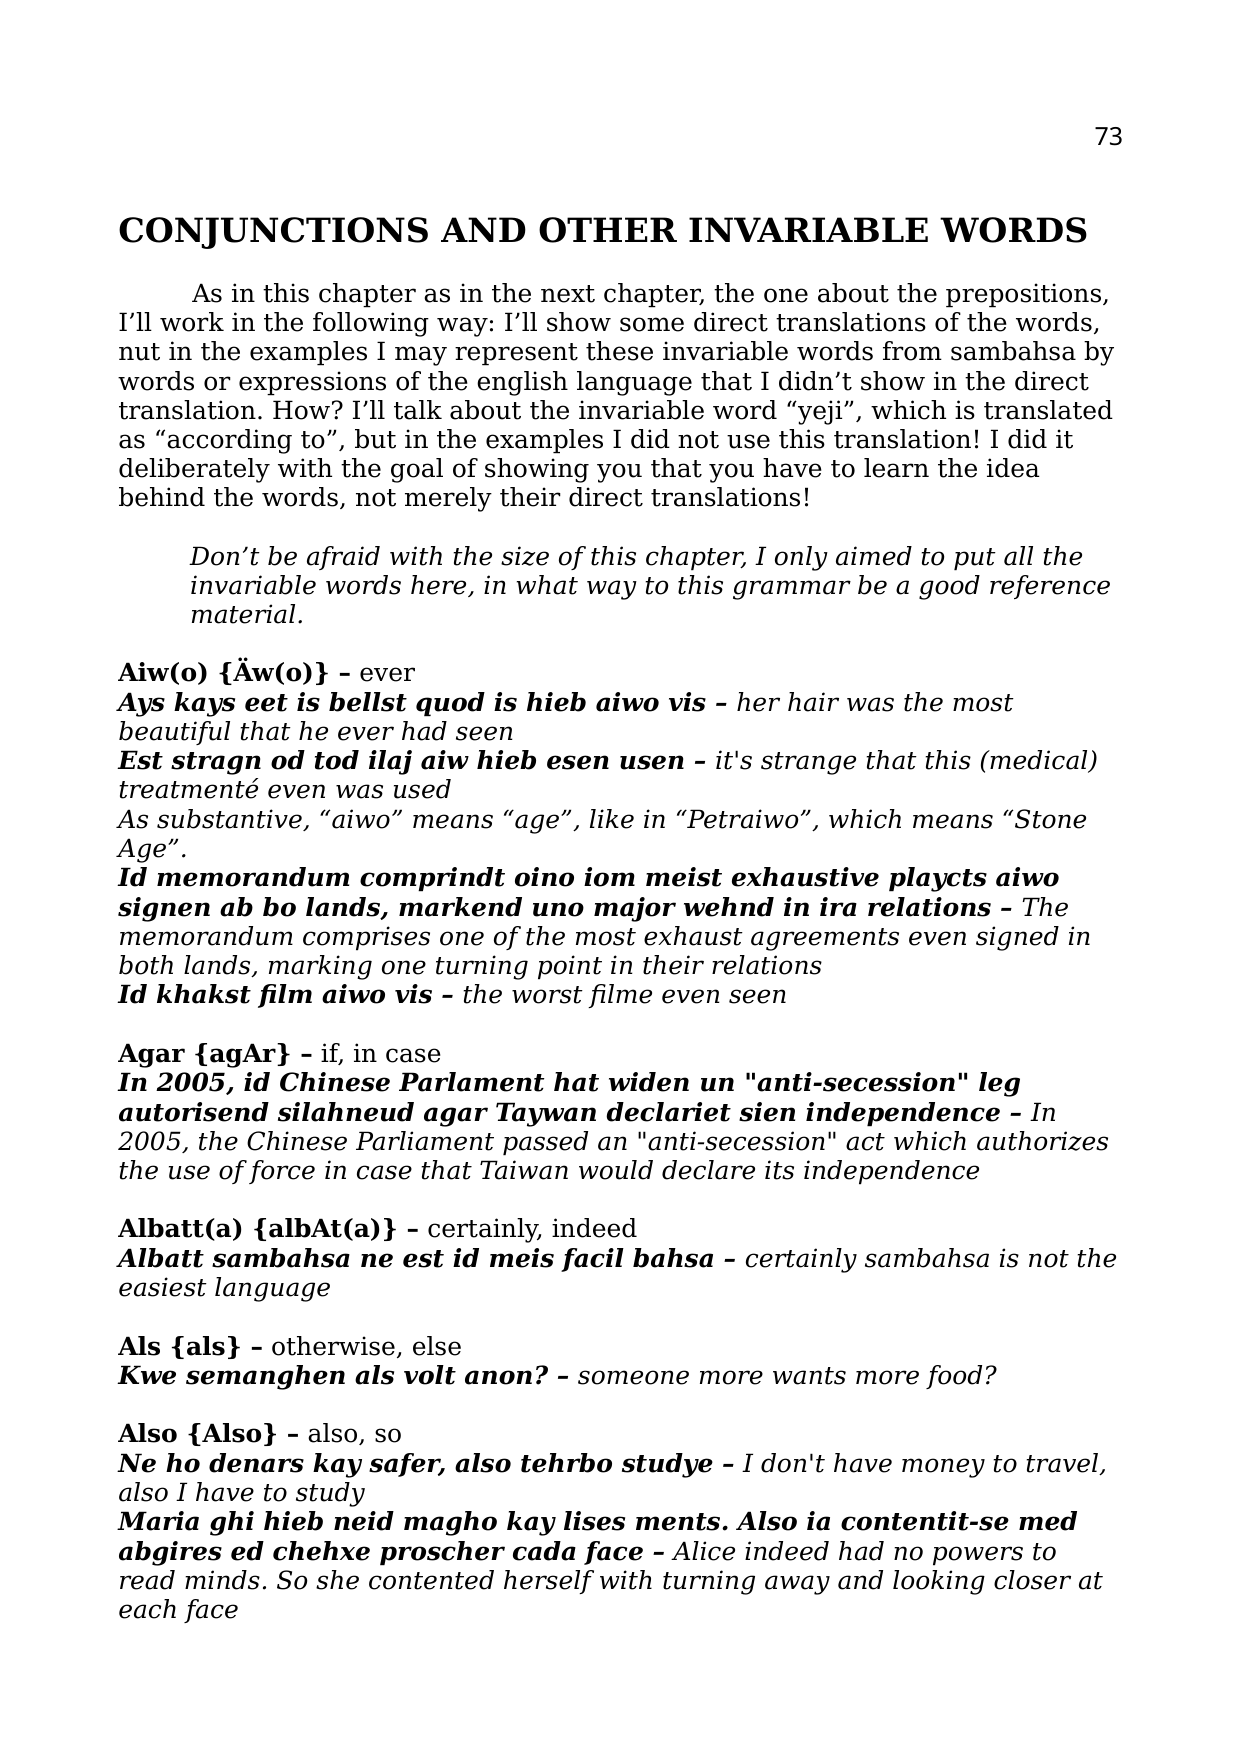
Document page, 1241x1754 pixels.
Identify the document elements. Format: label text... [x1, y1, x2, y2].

text Also {Also} – also, so [118, 1419, 1123, 1449]
text Est stragn od tod ilaj aiw hieb esen usen – it's strange that this (medical) treatmenté even was used [118, 746, 1123, 805]
text Als {als} – otherwise, else [118, 1331, 1123, 1361]
text As in this chapter as in the next chapter, the one about the prepositions, I’ll work in the following way: I’ll show some direct translations of the words, nut in the examples I may represent these invariable words from sambahsa by words or expressions of the english language that I didn’t show in the direct translation. How? I’ll talk about the invariable word “yeji”, which is translated as “according to”, but in the examples I did not use this translation! I did it deliberately with the goal of showing you that you have to learn the idea behind the words, not merely their direct translations! [118, 279, 1123, 512]
text In 2005, id Chinese Parlament hat widen un "anti-secession" leg autorisend silahneud agar Taywan declariet sien independence – In 2005, the Chinese Parliament passed an "anti-secession" act which authorizes the use of force in case that Taiwan would declare its independence [118, 1068, 1123, 1185]
text Albatt(a) {albAt(a)} – certainly, indeed [118, 1214, 1123, 1244]
text Don’t be afraid with the size of this chapter, I only aimed to put all the invariable words here, in what way to this grammar be a good reference material. [190, 542, 1123, 629]
text Ne ho denars kay safer, also tehrbo studye – I don't have money to travel, also I have to study [118, 1449, 1123, 1507]
text Id khakst film aiwo vis – the worst filme even seen [118, 980, 1123, 1009]
text As substantive, “aiwo” means “age”, like in “Petraiwo”, which means “Stone Age”. [118, 805, 1123, 863]
text Ays kays eet is bellst quod is hieb aiwo vis – her hair was the most beautiful that he ever had seen [118, 688, 1123, 746]
text Albatt sambahsa ne est id meis facil bahsa – certainly sambahsa is not the easiest language [118, 1244, 1123, 1302]
text Agar {agAr} – if, in case [118, 1039, 1123, 1068]
text Aiw(o) {Äw(o)} – ever [118, 658, 1123, 688]
subtitle CONJUNCTIONS AND OTHER INVARIABLE WORDS [118, 211, 1123, 250]
text Kwe semanghen als volt anon? – someone more wants more food? [118, 1361, 1123, 1390]
text Id memorandum comprindt oino iom meist exhaustive playcts aiwo signen ab bo lands, markend uno major wehnd in ira relations – The memorandum comprises one of the most exhaust agreements even signed in both lands, marking one turning point in their relations [118, 863, 1123, 980]
text Maria ghi hieb neid magho kay lises ments. Also ia contentit-se med abgires ed chehxe proscher cada face – Alice indeed had no powers to read minds. So she contented herself with turning away and looking closer at each face [118, 1507, 1123, 1624]
